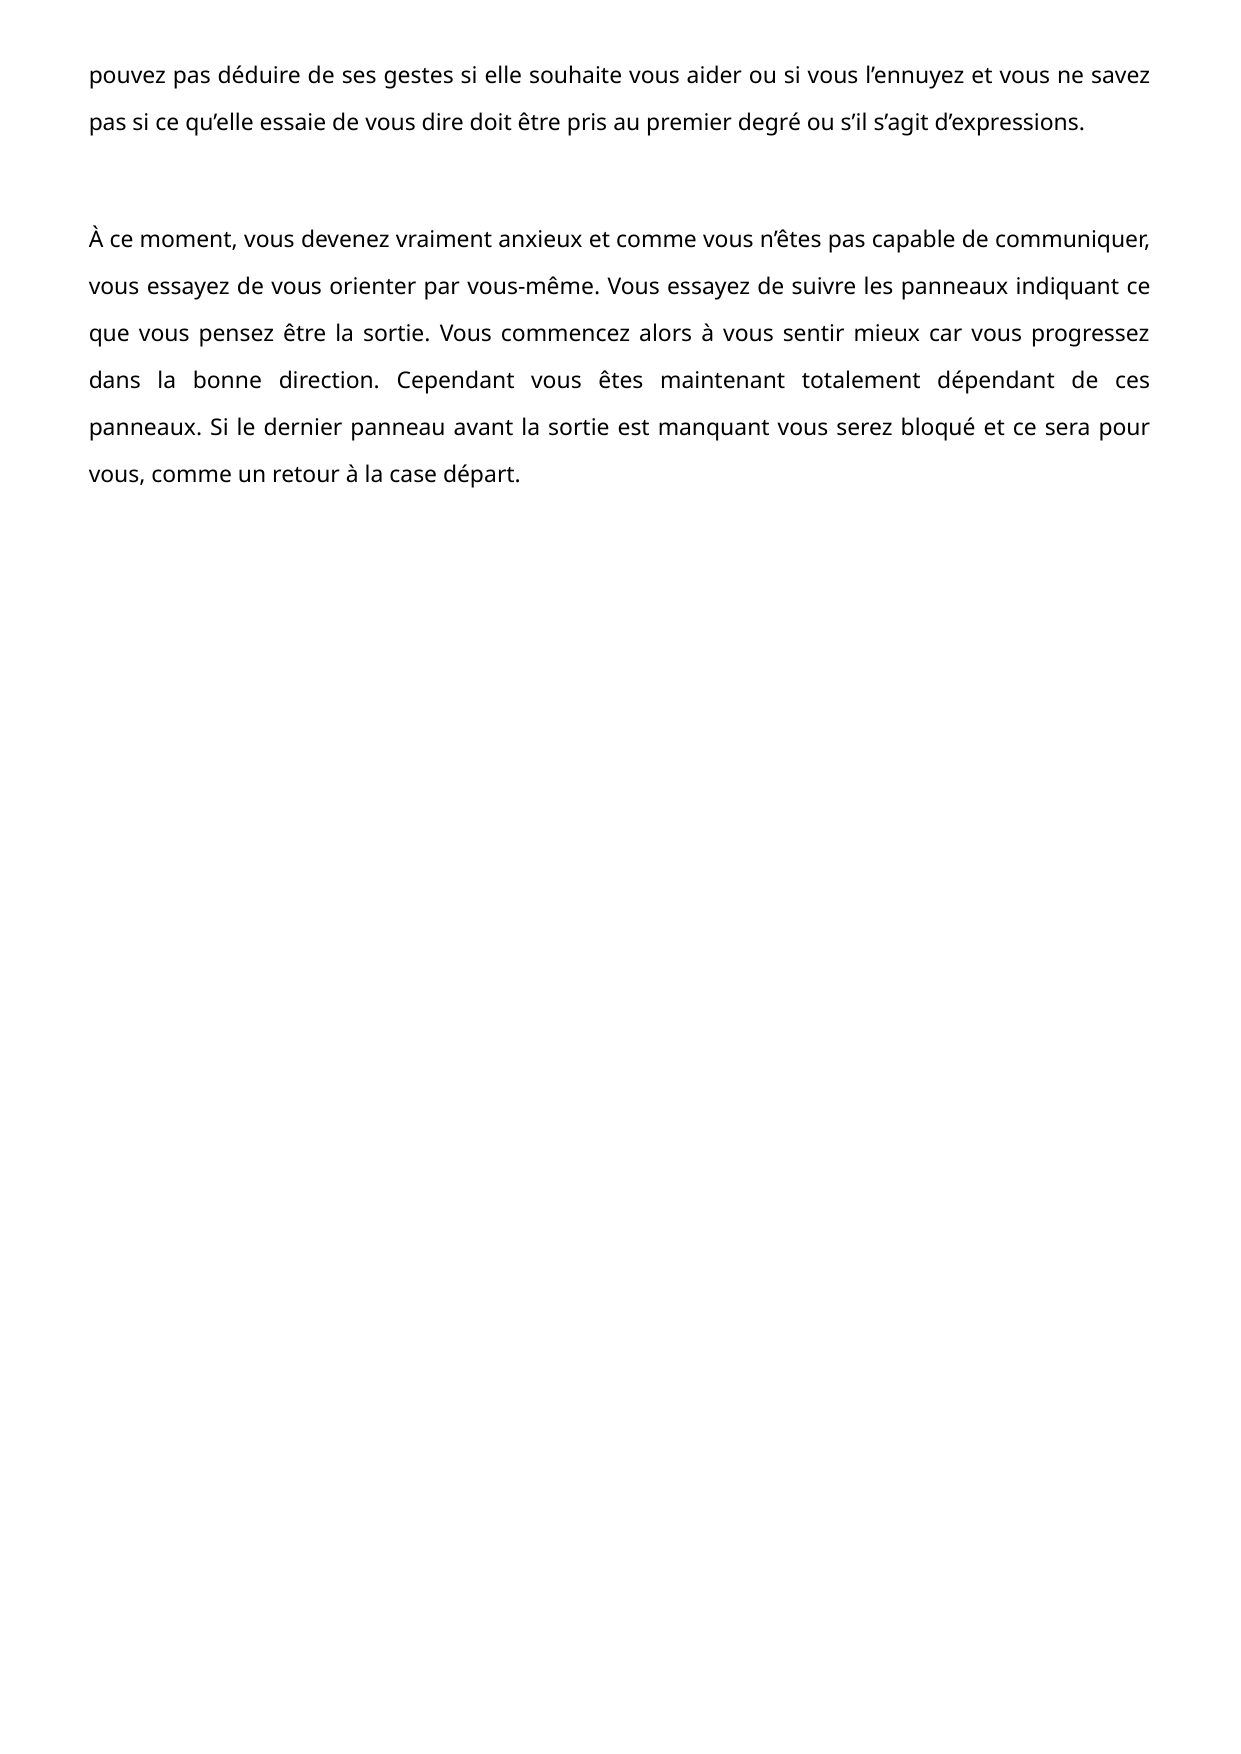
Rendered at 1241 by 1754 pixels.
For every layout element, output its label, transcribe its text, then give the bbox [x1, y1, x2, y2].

text pouvez pas déduire de ses gestes si elle souhaite vous aider ou si vous l’ennuyez et vous ne savez pas si ce qu’elle essaie de vous dire doit être pris au premier degré ou s’il s’agit d’expressions. [88, 59, 1152, 137]
text À ce moment, vous devenez vraiment anxieux et comme vous n’êtes pas capable de communiquer, vous essayez de vous orienter par vous-même. Vous essayez de suivre les panneaux indiquant ce que vous pensez être la sortie. Vous commencez alors à vous sentir mieux car vous progressez dans la bonne direction. Cependant vous êtes maintenant totalement dépendant de ces panneaux. Si le dernier panneau avant la sortie est manquant vous serez bloqué et ce sera pour vous, comme un retour à la case départ. [88, 223, 1152, 489]
